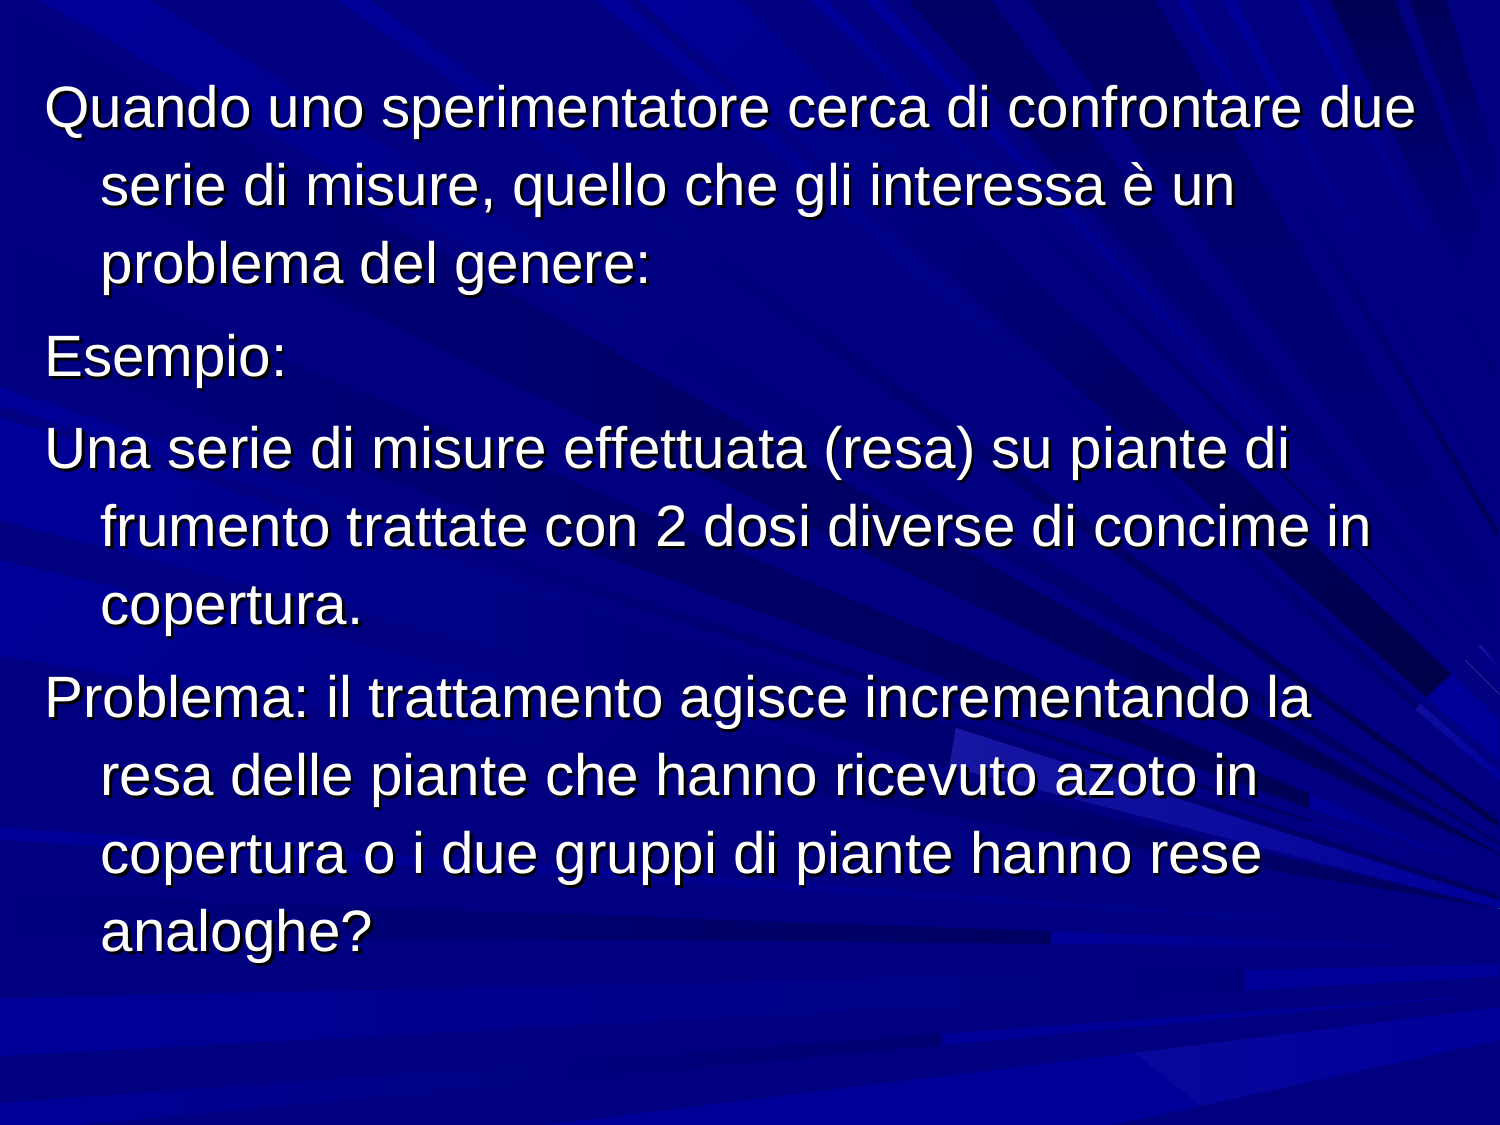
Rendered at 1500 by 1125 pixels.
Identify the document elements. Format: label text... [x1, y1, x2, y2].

list Quando uno sperimentatore cerca di confrontare due serie di misure, quello che gli interessa è un problema del genere: Esempio: Una serie di misure effettuata (resa) su piante di frumento trattate con 2 dosi diverse di concime in copertura. Problema: il trattamento agisce incrementando la resa delle piante che hanno ricevuto azoto in copertura o i due gruppi di piante hanno rese analoghe? [29, 54, 1447, 1083]
